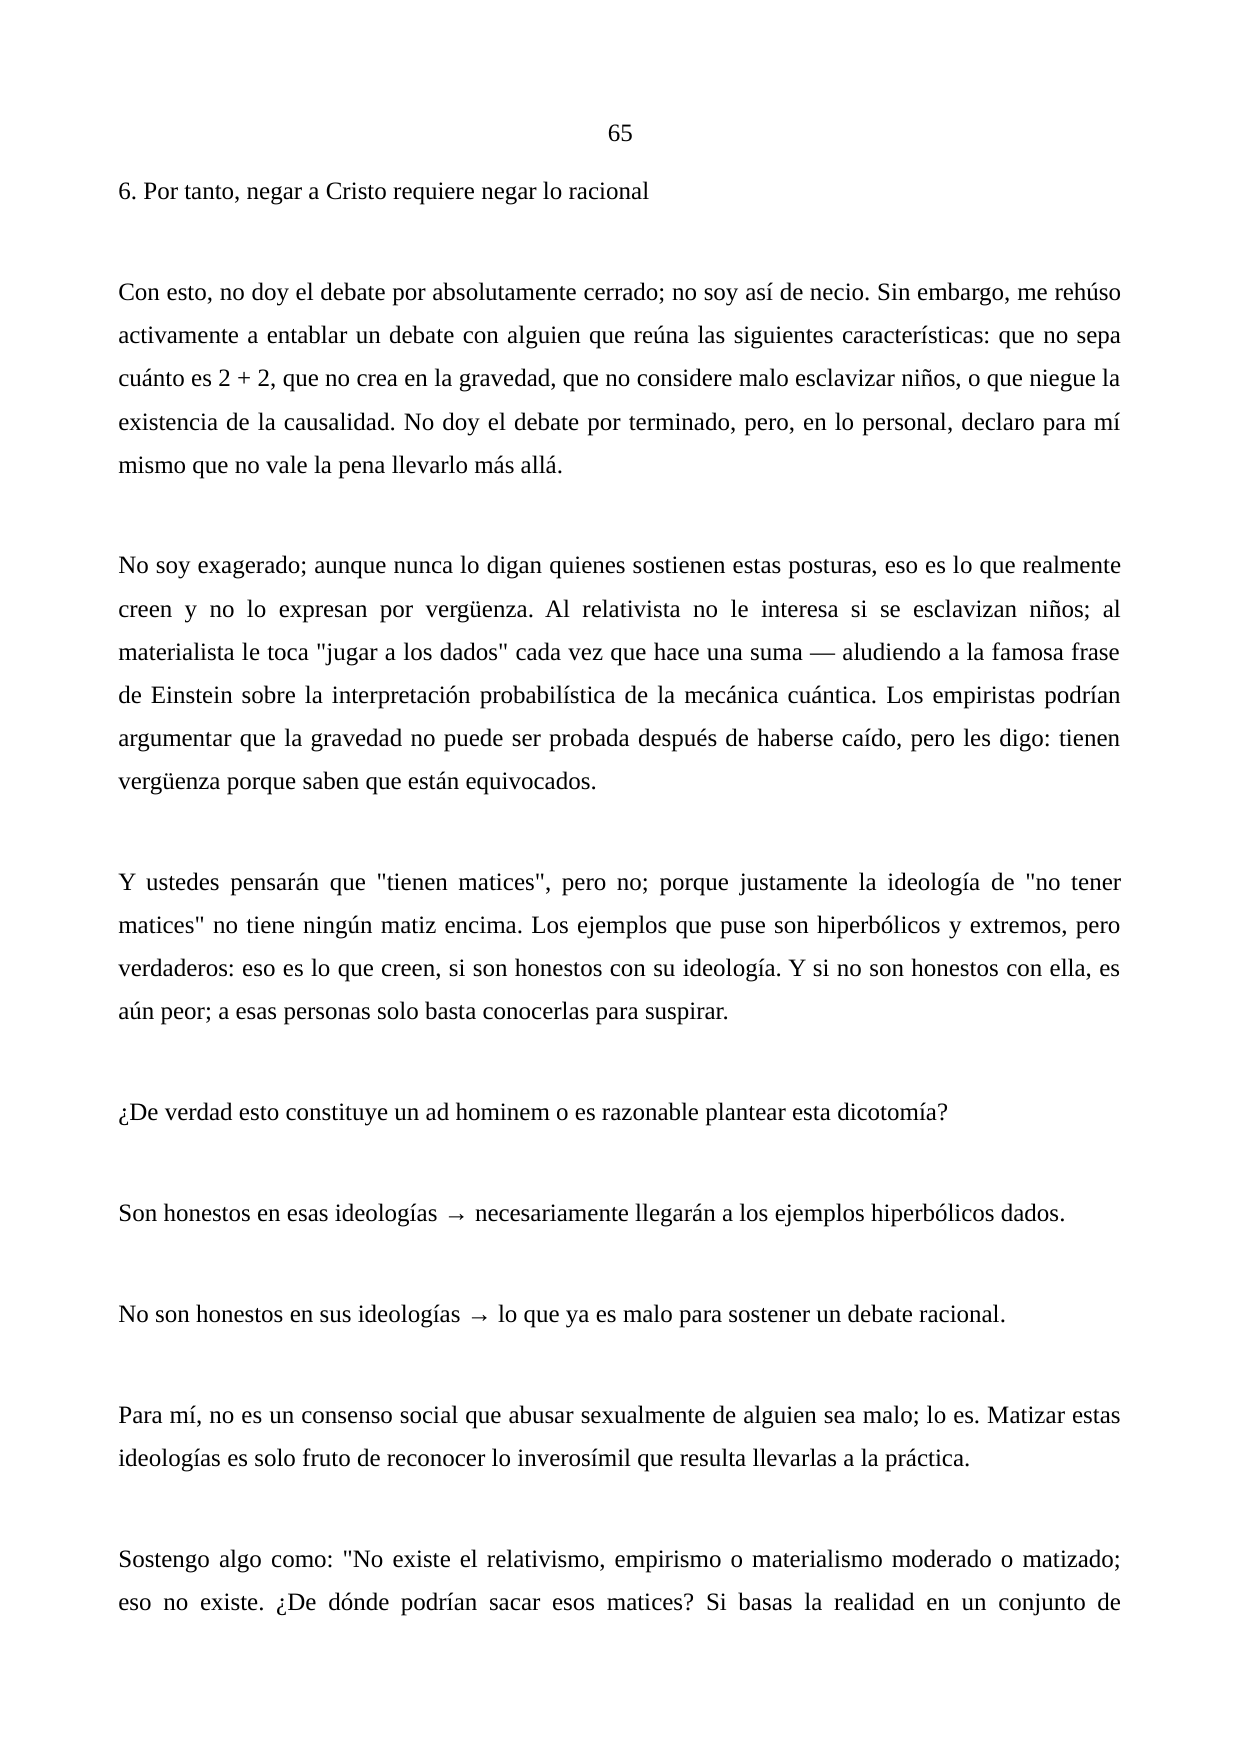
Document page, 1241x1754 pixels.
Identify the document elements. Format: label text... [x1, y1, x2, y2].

text Y ustedes pensarán que "tienen matices", pero no; porque justamente la ideología de "no tener matices" no tiene ningún matiz encima. Los ejemplos que puse son hiperbólicos y extremos, pero verdaderos: eso es lo que creen, si son honestos con su ideología. Y si no son honestos con ella, es aún peor; a esas personas solo basta conocerlas para suspirar. [118, 867, 1122, 1025]
text Son honestos en esas ideologías → necesariamente llegarán a los ejemplos hiperbólicos dados. [118, 1198, 1122, 1227]
text 6. Por tanto, negar a Cristo requiere negar lo racional [118, 176, 1122, 205]
text Sostengo algo como: "No existe el relativismo, empirismo o materialismo moderado o matizado; eso no existe. ¿De dónde podrían sacar esos matices? Si basas la realidad en un conjunto de [118, 1544, 1122, 1616]
text Con esto, no doy el debate por absolutamente cerrado; no soy así de necio. Sin embargo, me rehúso activamente a entablar un debate con alguien que reúna las siguientes características: que no sepa cuánto es 2 + 2, que no crea en la gravedad, que no considere malo esclavizar niños, o que niegue la existencia de la causalidad. No doy el debate por terminado, pero, en lo personal, declaro para mí mismo que no vale la pena llevarlo más allá. [118, 277, 1122, 478]
text ¿De verdad esto constituye un ad hominem o es razonable plantear esta dicotomía? [118, 1097, 1122, 1126]
text Para mí, no es un consenso social que abusar sexualmente de alguien sea malo; lo es. Matizar estas ideologías es solo fruto de reconocer lo inverosímil que resulta llevarlas a la práctica. [118, 1400, 1122, 1472]
text No son honestos en sus ideologías → lo que ya es malo para sostener un debate racional. [118, 1299, 1122, 1328]
text No soy exagerado; aunque nunca lo digan quienes sostienen estas posturas, eso es lo que realmente creen y no lo expresan por vergüenza. Al relativista no le interesa si se esclavizan niños; al materialista le toca "jugar a los dados" cada vez que hace una suma — aludiendo a la famosa frase de Einstein sobre la interpretación probabilística de la mecánica cuántica. Los empiristas podrían argumentar que la gravedad no puede ser probada después de haberse caído, pero les digo: tienen vergüenza porque saben que están equivocados. [118, 551, 1122, 795]
